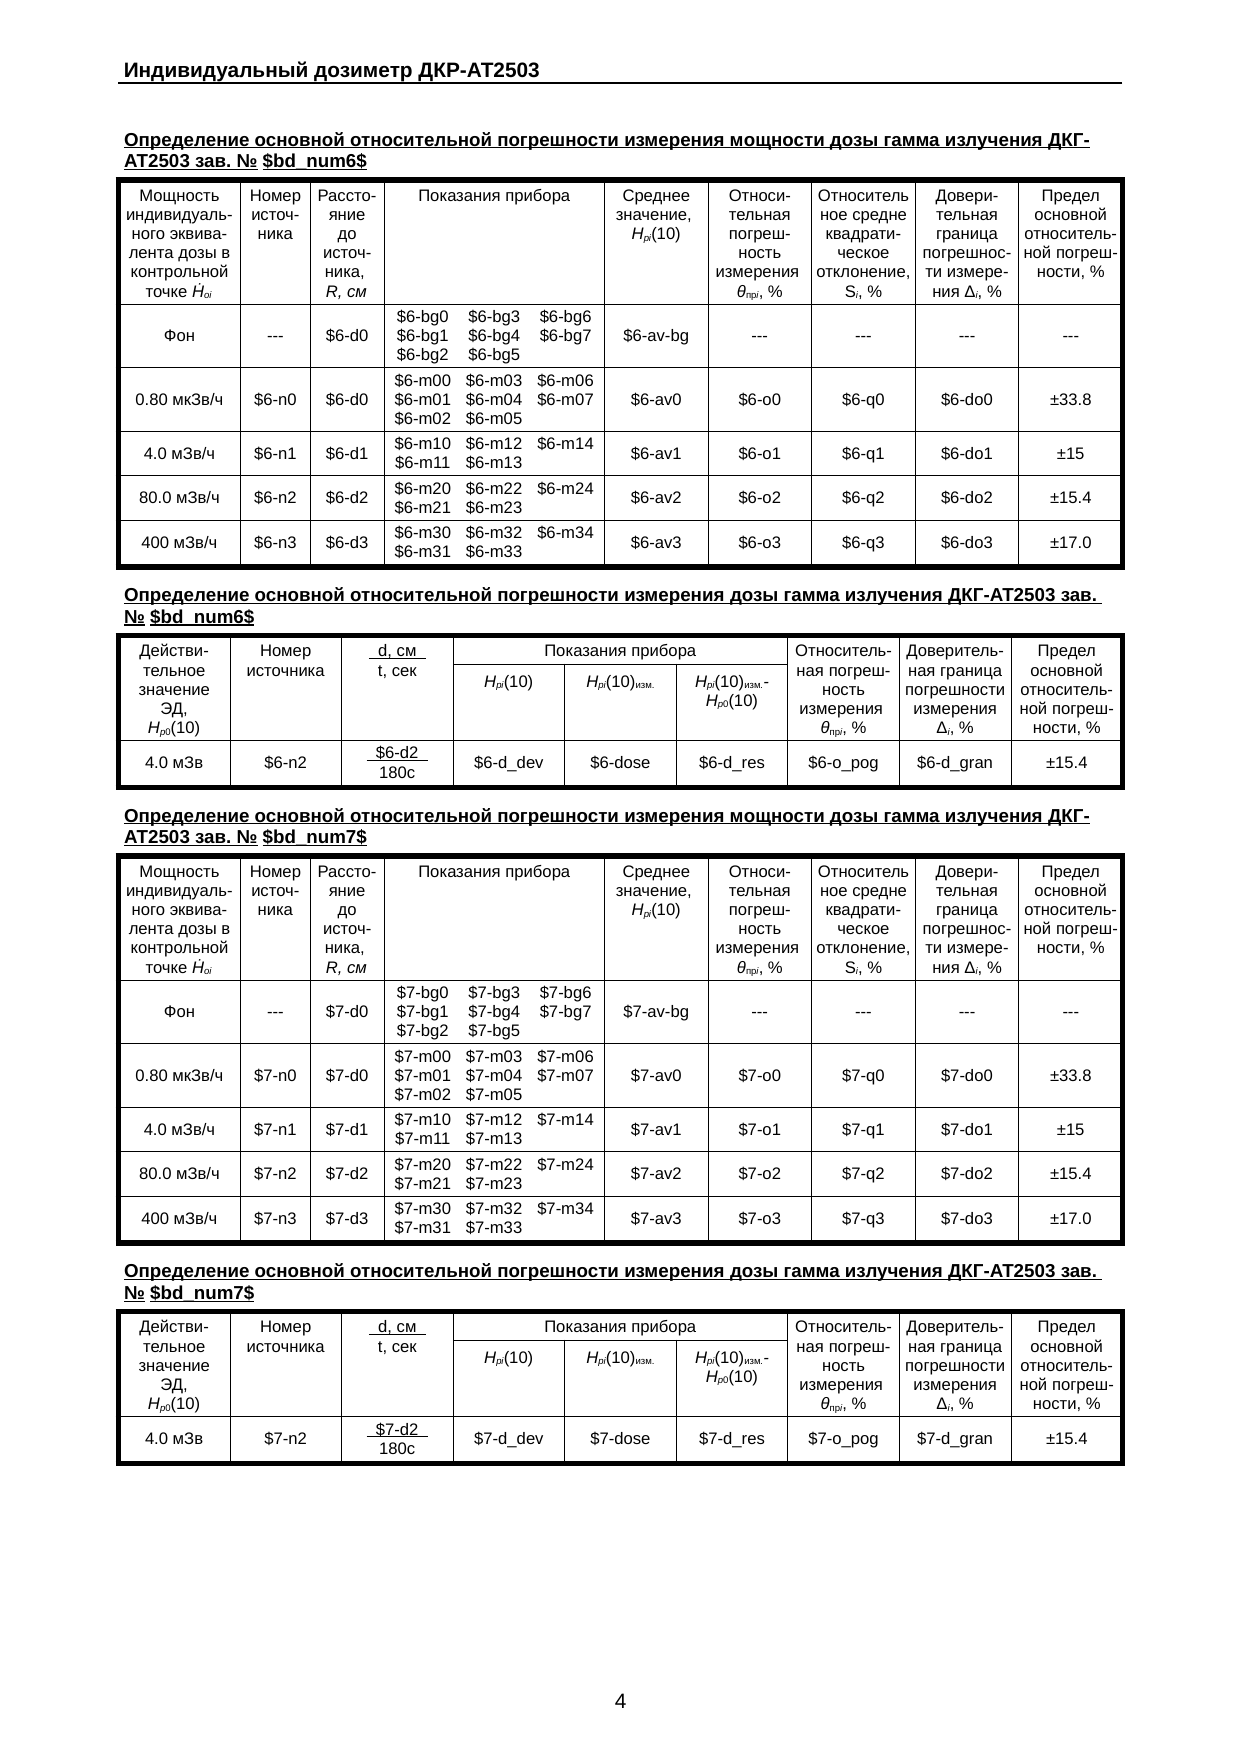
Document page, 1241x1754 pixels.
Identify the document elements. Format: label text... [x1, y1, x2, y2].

table_cell $7-q2 [812, 1152, 915, 1196]
table_cell $6-av1 [605, 432, 708, 475]
table_cell Фон [121, 981, 240, 1043]
table_cell Hpi(10)изм. [565, 665, 676, 740]
table_cell ±15 [1019, 432, 1120, 475]
table_cell Hpi(10)изм.-Hp0(10) [677, 1341, 787, 1416]
table_cell $7-d3 [311, 1197, 384, 1240]
table_cell $6-n1 [241, 432, 310, 475]
table_cell Номер источника [231, 638, 341, 740]
table_cell $7-n1 [241, 1108, 310, 1151]
table_cell $6-d1 [311, 432, 384, 475]
table_cell $6-m30 $6-m31 $6-m32 $6-m33 $6-m34 [385, 521, 604, 564]
table_cell Мощность индивидуаль-ного эквива-лента дозы в контрольной точке Ḣoi [121, 183, 240, 303]
table_cell $6-do2 [916, 476, 1018, 520]
table_cell $6-do0 [916, 368, 1018, 431]
table_cell 80.0 мЗв/ч [121, 476, 240, 520]
table_cell $7-n3 [241, 1197, 310, 1240]
table_cell Относительное средне квадрати-ческое отклонение, Si, % [812, 183, 915, 303]
table_cell Hpi(10)изм.-Hp0(10) [677, 665, 787, 740]
table_cell $7-o_pog [788, 1417, 899, 1461]
table_cell $6-av3 [605, 521, 708, 564]
table_cell Показания прибора [385, 859, 604, 979]
table_cell Фон [121, 305, 240, 367]
table_cell $7-q0 [812, 1044, 915, 1107]
table_cell Среднее значение, Hpi(10) [605, 183, 708, 303]
table_cell $7-d_gran [900, 1417, 1011, 1461]
table_cell $6-av0 [605, 368, 708, 431]
table_cell Относитель-ная погреш-ность измерения θпрi, % [788, 638, 899, 740]
table_cell 4.0 мЗв [121, 1417, 230, 1461]
table_cell d, см t, сек [342, 1314, 453, 1416]
table_cell Действи-тельное значение ЭД, Hp0(10) [121, 638, 230, 740]
table_cell $7-d_dev [454, 1417, 564, 1461]
table_cell $7-o0 [709, 1044, 811, 1107]
table_cell $7-q1 [812, 1108, 915, 1151]
table_cell --- [1019, 981, 1120, 1043]
table_cell $7-q3 [812, 1197, 915, 1240]
table_cell Предел основной относитель-ной погреш-ности, % [1019, 859, 1120, 979]
table_cell 80.0 мЗв/ч [121, 1152, 240, 1196]
table_cell Рассто-яние до источ-ника, R, см [311, 859, 384, 979]
table_cell Рассто-яние до источ-ника, R, см [311, 183, 384, 303]
table_cell $6-av2 [605, 476, 708, 520]
table_header Определение основной относительной погрешности измерения дозы гамма излучения ДКГ-АТ2503 зав. № $bd_num7$ [118, 1246, 1122, 1309]
table_cell Мощность индивидуаль-ного эквива-лента дозы в контрольной точке Ḣoi [121, 859, 240, 979]
table_cell ±15.4 [1019, 476, 1120, 520]
table_cell Номер источника [231, 1314, 341, 1416]
table_cell $6-n2 [241, 476, 310, 520]
table_cell $6-q3 [812, 521, 915, 564]
table_cell $6-do3 [916, 521, 1018, 564]
table_cell $7-o3 [709, 1197, 811, 1240]
table_cell --- [916, 305, 1018, 367]
table_cell $7-d2 180c [342, 1417, 453, 1461]
table_cell Hpi(10) [454, 1341, 564, 1416]
table_cell $6-d0 [311, 305, 384, 367]
table_cell Показания прибора [385, 183, 604, 303]
table_cell Номер источ-ника [241, 183, 310, 303]
table_cell $7-av2 [605, 1152, 708, 1196]
table_cell $7-o2 [709, 1152, 811, 1196]
table_cell ±33.8 [1019, 1044, 1120, 1107]
table_cell $7-m30 $7-m31 $7-m32 $7-m33 $7-m34 [385, 1197, 604, 1240]
table_cell Действи-тельное значение ЭД, Hp0(10) [121, 1314, 230, 1416]
table_cell $6-o3 [709, 521, 811, 564]
table_cell $6-d_gran [900, 741, 1011, 784]
table_cell Относи-тельная погреш-ность измерения θпрi, % [709, 183, 811, 303]
table_cell $7-n2 [241, 1152, 310, 1196]
table_cell $7-m00 $7-m01 $7-m02 $7-m03 $7-m04 $7-m05 $7-m06 $7-m07 [385, 1044, 604, 1107]
table_cell Показания прибора [454, 1314, 787, 1339]
table_cell --- [812, 305, 915, 367]
table_cell $6-q0 [812, 368, 915, 431]
table_header Определение основной относительной погрешности измерения дозы гамма излучения ДКГ-АТ2503 зав. № $bd_num6$ [118, 570, 1122, 633]
table_cell ±17.0 [1019, 521, 1120, 564]
table_cell $6-n2 [231, 741, 341, 784]
table_cell ±15 [1019, 1108, 1120, 1151]
table_cell $6-d2 [311, 476, 384, 520]
table_cell $6-o1 [709, 432, 811, 475]
table_cell Номер источ-ника [241, 859, 310, 979]
table_cell $6-bg0 $6-bg1 $6-bg2 $6-bg3 $6-bg4 $6-bg5 $6-bg6 $6-bg7 [385, 305, 604, 367]
table_cell $6-d0 [311, 368, 384, 431]
table_cell Hpi(10)изм. [565, 1341, 676, 1416]
table_cell --- [241, 981, 310, 1043]
table_cell 0.80 мкЗв/ч [121, 1044, 240, 1107]
table_cell --- [709, 305, 811, 367]
table_cell $7-n0 [241, 1044, 310, 1107]
table_cell 4.0 мЗв/ч [121, 1108, 240, 1151]
table_cell Предел основной относитель-ной погреш-ности, % [1012, 638, 1120, 740]
table_cell ±15.4 [1019, 1152, 1120, 1196]
table_cell $7-do1 [916, 1108, 1018, 1151]
table_cell 0.80 мкЗв/ч [121, 368, 240, 431]
table_header Определение основной относительной погрешности измерения мощности дозы гамма излучения ДКГ-АТ2503 зав. № $bd_num6$ [118, 114, 1122, 177]
table_cell $6-q1 [812, 432, 915, 475]
table_cell Доверитель-ная граница погрешности измерения Δi, % [900, 1314, 1011, 1416]
table_cell $6-dose [565, 741, 676, 784]
table_cell $6-q2 [812, 476, 915, 520]
table_cell ±15.4 [1012, 1417, 1120, 1461]
table_cell $7-m10 $7-m11 $7-m12 $7-m13 $7-m14 [385, 1108, 604, 1151]
table_cell $6-m10 $6-m11 $6-m12 $6-m13 $6-m14 [385, 432, 604, 475]
table_cell Относительное средне квадрати-ческое отклонение, Si, % [812, 859, 915, 979]
table_cell $6-o_pog [788, 741, 899, 784]
table_cell Предел основной относитель-ной погреш-ности, % [1019, 183, 1120, 303]
table_cell $6-av-bg [605, 305, 708, 367]
table_cell $7-m20 $7-m21 $7-m22 $7-m23 $7-m24 [385, 1152, 604, 1196]
table_cell --- [916, 981, 1018, 1043]
table_cell $6-o2 [709, 476, 811, 520]
table_cell Относитель-ная погреш-ность измерения θпрi, % [788, 1314, 899, 1416]
table_cell $6-d2 180c [342, 741, 453, 784]
table_cell $7-av3 [605, 1197, 708, 1240]
table_cell $7-do0 [916, 1044, 1018, 1107]
table_cell $6-m00 $6-m01 $6-m02 $6-m03 $6-m04 $6-m05 $6-m06 $6-m07 [385, 368, 604, 431]
table_cell --- [812, 981, 915, 1043]
table_cell 400 мЗв/ч [121, 1197, 240, 1240]
table_cell $6-o0 [709, 368, 811, 431]
table_cell 400 мЗв/ч [121, 521, 240, 564]
table_cell 4.0 мЗв [121, 741, 230, 784]
table_cell $7-d1 [311, 1108, 384, 1151]
table_cell Предел основной относитель-ной погреш-ности, % [1012, 1314, 1120, 1416]
table_cell Hpi(10) [454, 665, 564, 740]
table_cell $7-d2 [311, 1152, 384, 1196]
table_cell Показания прибора [454, 638, 787, 663]
table_cell d, см t, сек [342, 638, 453, 740]
table_cell $6-d_dev [454, 741, 564, 784]
table_cell $7-av0 [605, 1044, 708, 1107]
table_cell $7-av1 [605, 1108, 708, 1151]
table_cell $7-d_res [677, 1417, 787, 1461]
table_cell $7-o1 [709, 1108, 811, 1151]
table_cell $6-n3 [241, 521, 310, 564]
table_header Определение основной относительной погрешности измерения мощности дозы гамма излучения ДКГ-АТ2503 зав. № $bd_num7$ [118, 790, 1122, 853]
table_cell $7-dose [565, 1417, 676, 1461]
table_cell --- [241, 305, 310, 367]
table_cell $7-n2 [231, 1417, 341, 1461]
table_cell ±15.4 [1012, 741, 1120, 784]
table_cell --- [1019, 305, 1120, 367]
table_cell 4.0 мЗв/ч [121, 432, 240, 475]
table_cell $7-do3 [916, 1197, 1018, 1240]
table_cell ±33.8 [1019, 368, 1120, 431]
table_cell $7-d0 [311, 1044, 384, 1107]
table_cell Среднее значение, Hpi(10) [605, 859, 708, 979]
table_cell ±17.0 [1019, 1197, 1120, 1240]
table_cell $7-d0 [311, 981, 384, 1043]
table_cell Доверитель-ная граница погрешности измерения Δi, % [900, 638, 1011, 740]
table_cell $6-do1 [916, 432, 1018, 475]
table_cell Относи-тельная погреш-ность измерения θпрi, % [709, 859, 811, 979]
table_cell $6-m20 $6-m21 $6-m22 $6-m23 $6-m24 [385, 476, 604, 520]
table_cell Довери-тельная граница погрешнос-ти измере-ния Δi, % [916, 859, 1018, 979]
table_cell --- [709, 981, 811, 1043]
table_cell $7-bg0 $7-bg1 $7-bg2 $7-bg3 $7-bg4 $7-bg5 $7-bg6 $7-bg7 [385, 981, 604, 1043]
table_cell $7-do2 [916, 1152, 1018, 1196]
table_cell $6-d3 [311, 521, 384, 564]
table_cell Довери-тельная граница погрешнос-ти измере-ния Δi, % [916, 183, 1018, 303]
table_cell $7-av-bg [605, 981, 708, 1043]
table_cell $6-n0 [241, 368, 310, 431]
table_cell $6-d_res [677, 741, 787, 784]
